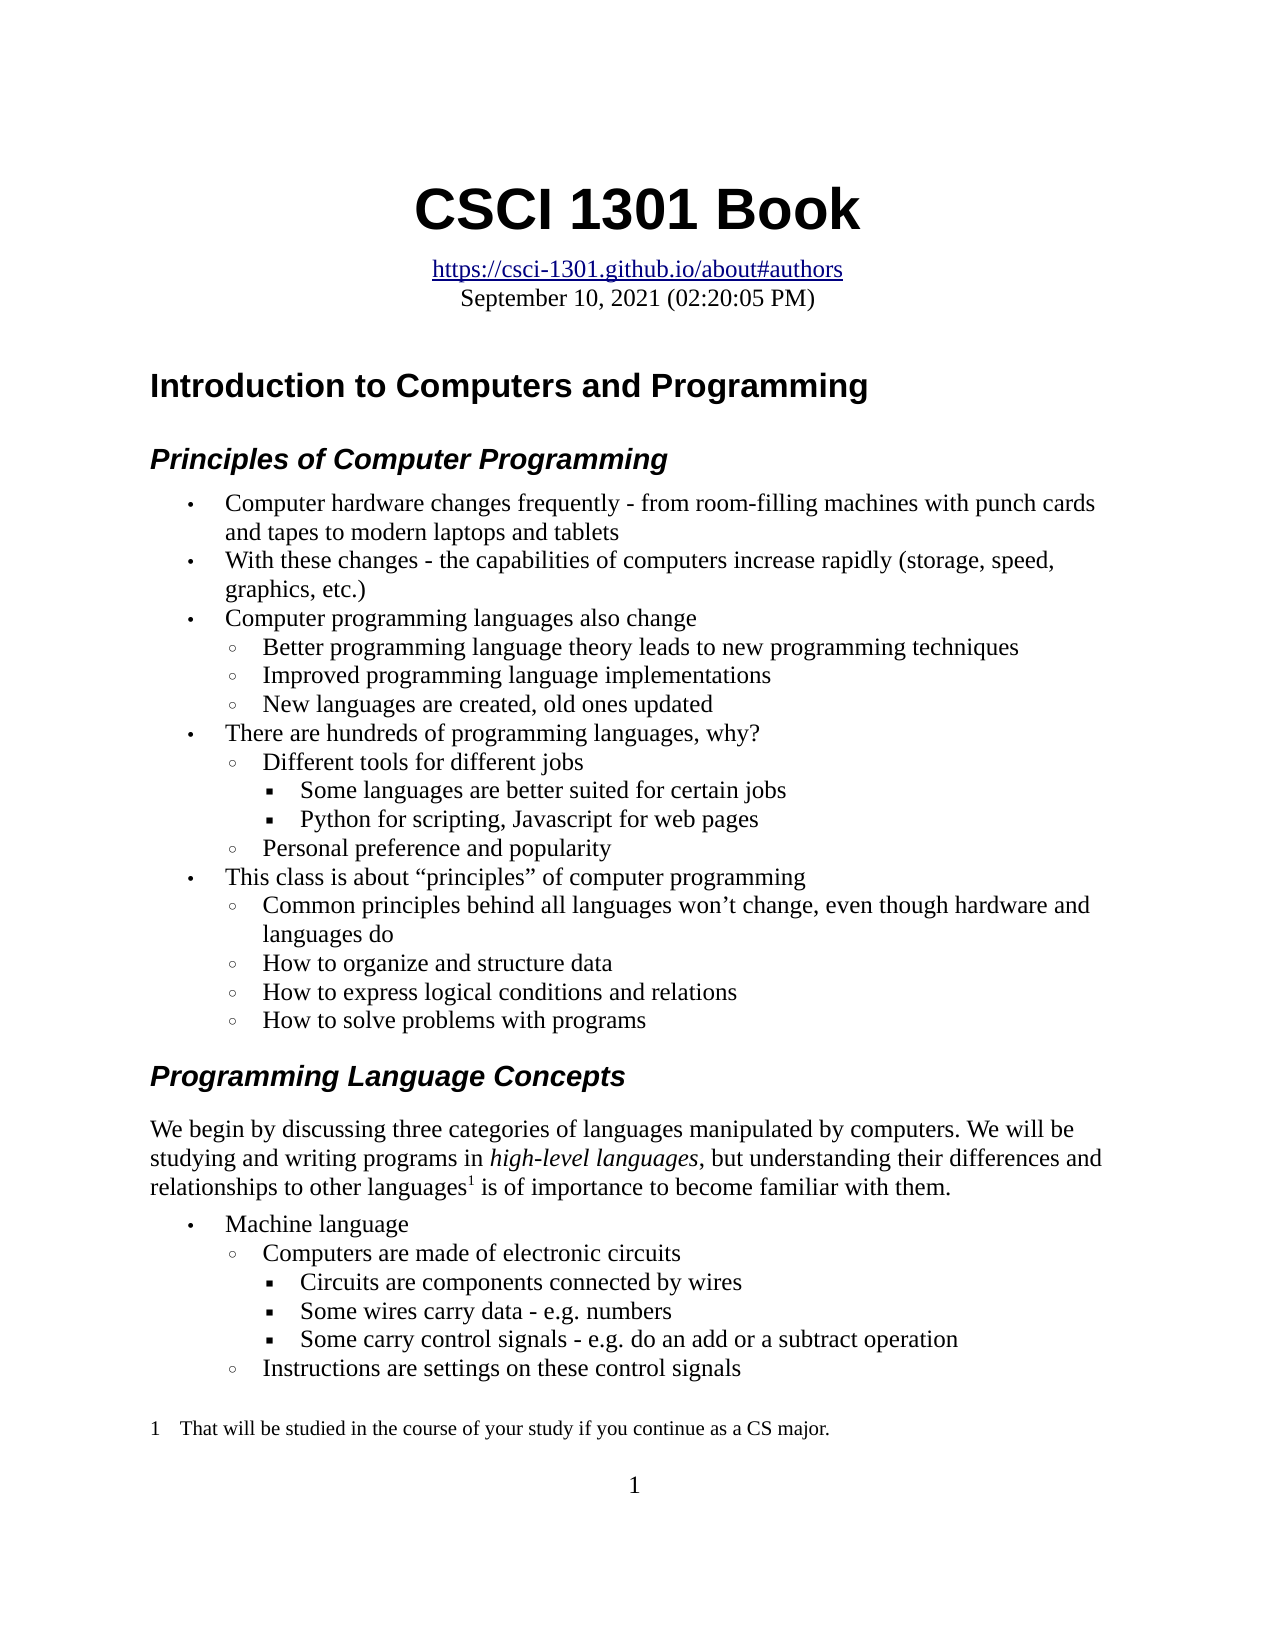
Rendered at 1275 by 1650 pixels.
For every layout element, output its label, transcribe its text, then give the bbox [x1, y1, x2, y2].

list There are hundreds of programming languages, why? [187, 718, 1125, 747]
text https://csci-1301.github.io/about#authors [150, 254, 1125, 283]
list How to express logical conditions and relations [225, 977, 1125, 1006]
list How to solve problems with programs [225, 1006, 1125, 1034]
list Better programming language theory leads to new programming techniques [225, 632, 1125, 661]
text We begin by discussing three categories of languages manipulated by computers. We will be studying and writing programs in high-level languages, but understanding their differences and relationships to other languages is of importance to become familiar with them. [150, 1114, 1125, 1201]
list Machine language [187, 1209, 1125, 1238]
subtitle Programming Language Concepts [150, 1059, 1125, 1093]
subtitle Introduction to Computers and Programming [150, 366, 1125, 404]
list Improved programming language implementations [225, 661, 1125, 689]
list With these changes - the capabilities of computers increase rapidly (storage, speed, graphics, etc.) [187, 546, 1125, 603]
list Computers are made of electronic circuits [225, 1238, 1125, 1267]
list Different tools for different jobs [225, 747, 1125, 776]
list Personal preference and popularity [225, 833, 1125, 862]
list Python for scripting, Javascript for web pages [262, 804, 1125, 833]
list Some carry control signals - e.g. do an add or a subtract operation [262, 1324, 1125, 1353]
list Circuits are components connected by wires [262, 1267, 1125, 1296]
list Common principles behind all languages won’t change, even though hardware and languages do [225, 891, 1125, 948]
list This class is about “principles” of computer programming [187, 862, 1125, 891]
list Some languages are better suited for certain jobs [262, 776, 1125, 804]
list Computer hardware changes frequently - from room-filling machines with punch cards and tapes to modern laptops and tablets [187, 488, 1125, 546]
list How to organize and structure data [225, 948, 1125, 977]
text September 10, 2021 (02:20:05 PM) [150, 283, 1125, 312]
list New languages are created, old ones updated [225, 689, 1125, 718]
text That will be studied in the course of your study if you continue as a CS major. [150, 1416, 1125, 1440]
list Instructions are settings on these control signals [225, 1353, 1125, 1382]
list Computer programming languages also change [187, 603, 1125, 632]
title CSCI 1301 Book [150, 175, 1125, 242]
list Some wires carry data - e.g. numbers [262, 1296, 1125, 1324]
subtitle Principles of Computer Programming [150, 442, 1125, 476]
